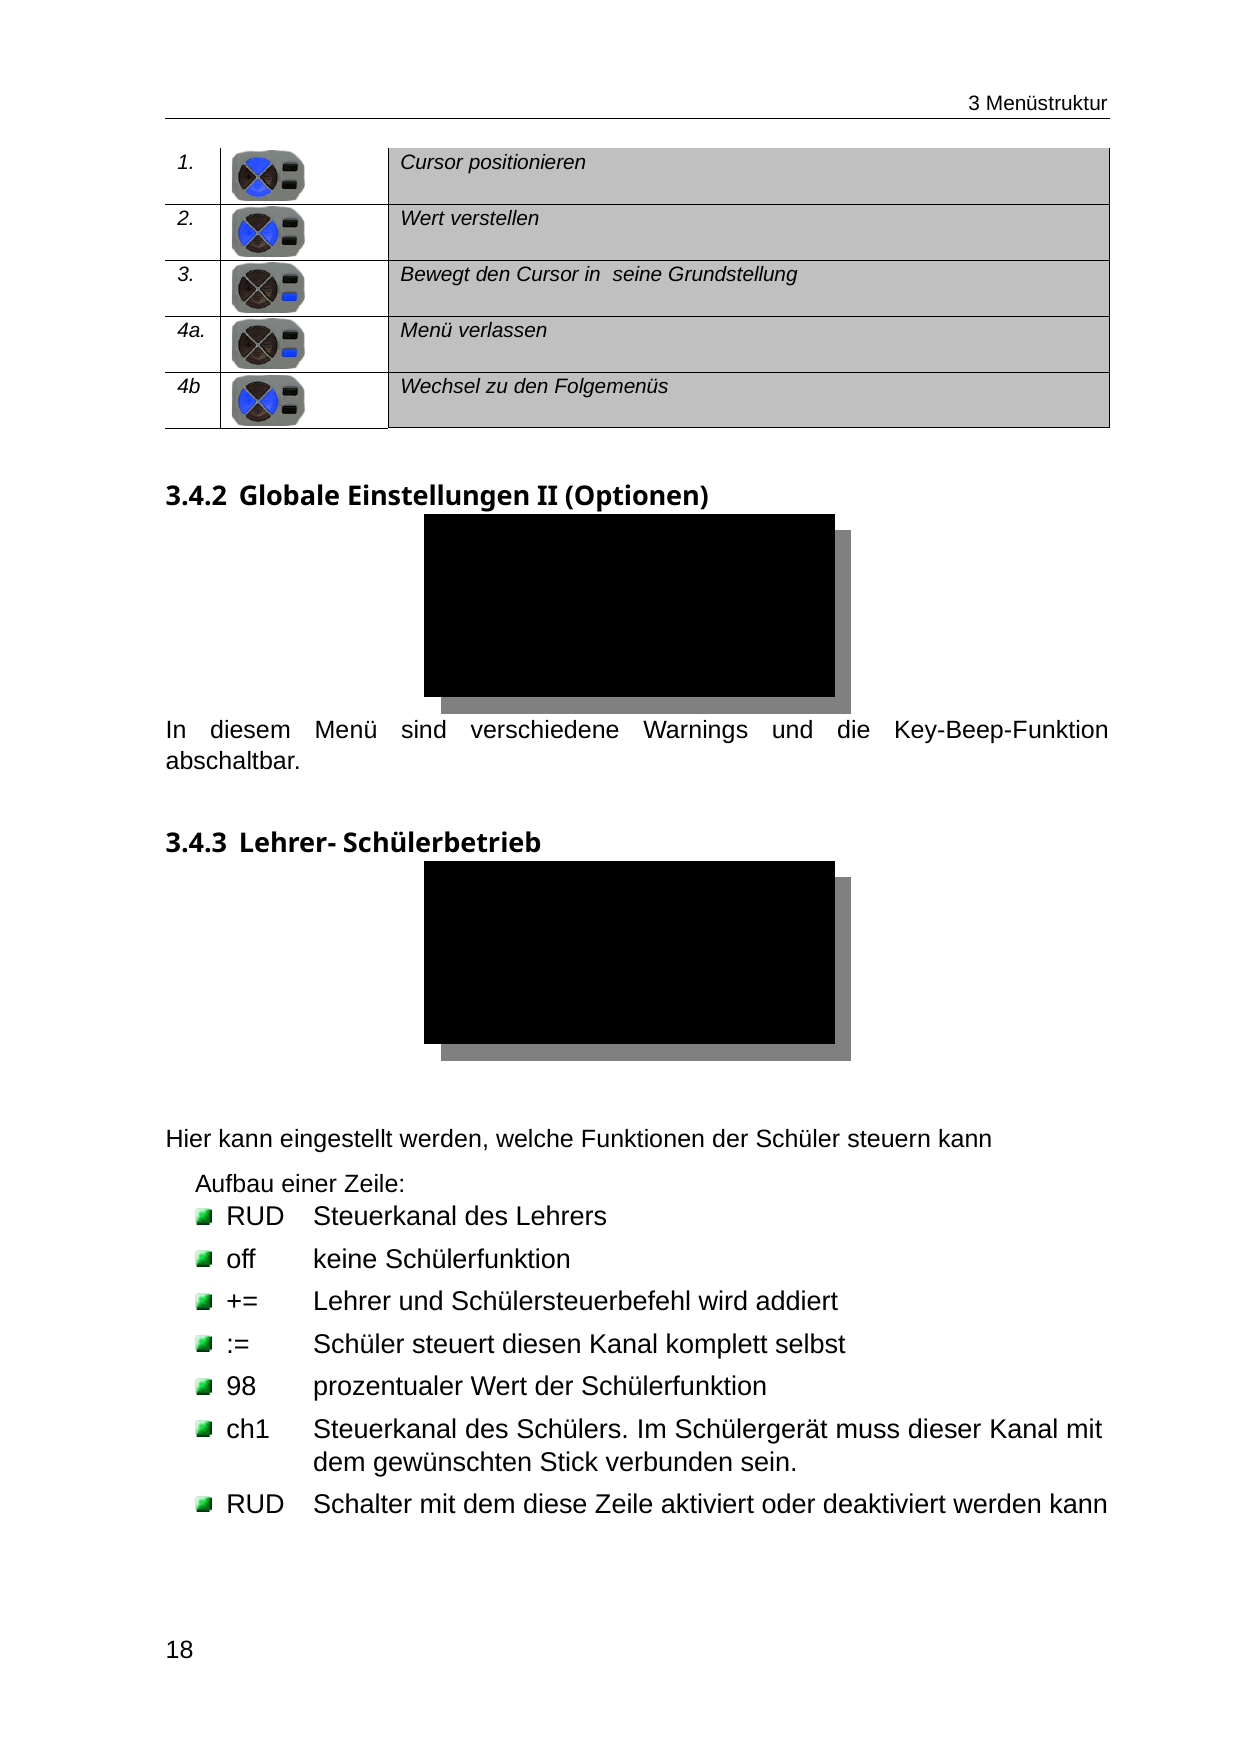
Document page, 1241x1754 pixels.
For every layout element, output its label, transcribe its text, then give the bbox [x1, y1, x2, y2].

table_cell 3. [165, 261, 220, 316]
list RUD Schalter mit dem diese Zeile aktiviert oder deaktiviert werden kann [165, 1489, 1110, 1519]
list 98 prozentualer Wert der Schülerfunktion [165, 1371, 1110, 1401]
picture [195, 1496, 212, 1512]
picture [231, 206, 306, 257]
subtitle Globale Einstellungen II (Optionen) [165, 477, 1110, 514]
list := Schüler steuert diesen Kanal komplett selbst [165, 1329, 1110, 1359]
picture [231, 318, 306, 369]
table_cell [221, 373, 388, 428]
list RUD Steuerkanal des Lehrers [165, 1201, 1110, 1231]
picture [195, 1378, 212, 1395]
table_cell Menü verlassen [389, 317, 1109, 372]
picture [195, 1208, 212, 1225]
table_cell [221, 148, 388, 204]
picture [231, 150, 306, 201]
table_cell [221, 261, 388, 316]
subtitle Lehrer- Schülerbetrieb [165, 823, 1110, 861]
list += Lehrer und Schülersteuerbefehl wird addiert [165, 1286, 1110, 1316]
text Aufbau einer Zeile: [165, 1170, 1110, 1198]
text In diesem Menü sind verschiedene Warnings und die Key-Beep-Funktion abschaltbar. [165, 532, 1110, 775]
picture [231, 375, 306, 426]
table_cell Wert verstellen [389, 205, 1109, 260]
picture [231, 262, 306, 313]
picture [195, 1250, 212, 1267]
table_cell 1. [165, 148, 220, 204]
table_cell [221, 205, 388, 260]
picture [195, 1420, 212, 1437]
text Hier kann eingestellt werden, welche Funktionen der Schüler steuern kann [165, 1125, 1110, 1153]
picture [195, 1335, 212, 1352]
list ch1 Steuerkanal des Schülers. Im Schülergerät muss dieser Kanal mit dem gewünschten Stick verbunden sein. [165, 1414, 1110, 1477]
table_cell Bewegt den Cursor in seine Grundstellung [389, 261, 1109, 316]
table_cell Wechsel zu den Folgemenüs [389, 373, 1109, 427]
table_cell Cursor positionieren [389, 148, 1109, 204]
table_cell 2. [165, 205, 220, 260]
table_cell [221, 317, 388, 372]
table_cell 4b [165, 373, 220, 428]
picture [195, 1293, 212, 1310]
table_cell 4a. [165, 317, 220, 372]
list off keine Schülerfunktion [165, 1244, 1110, 1274]
